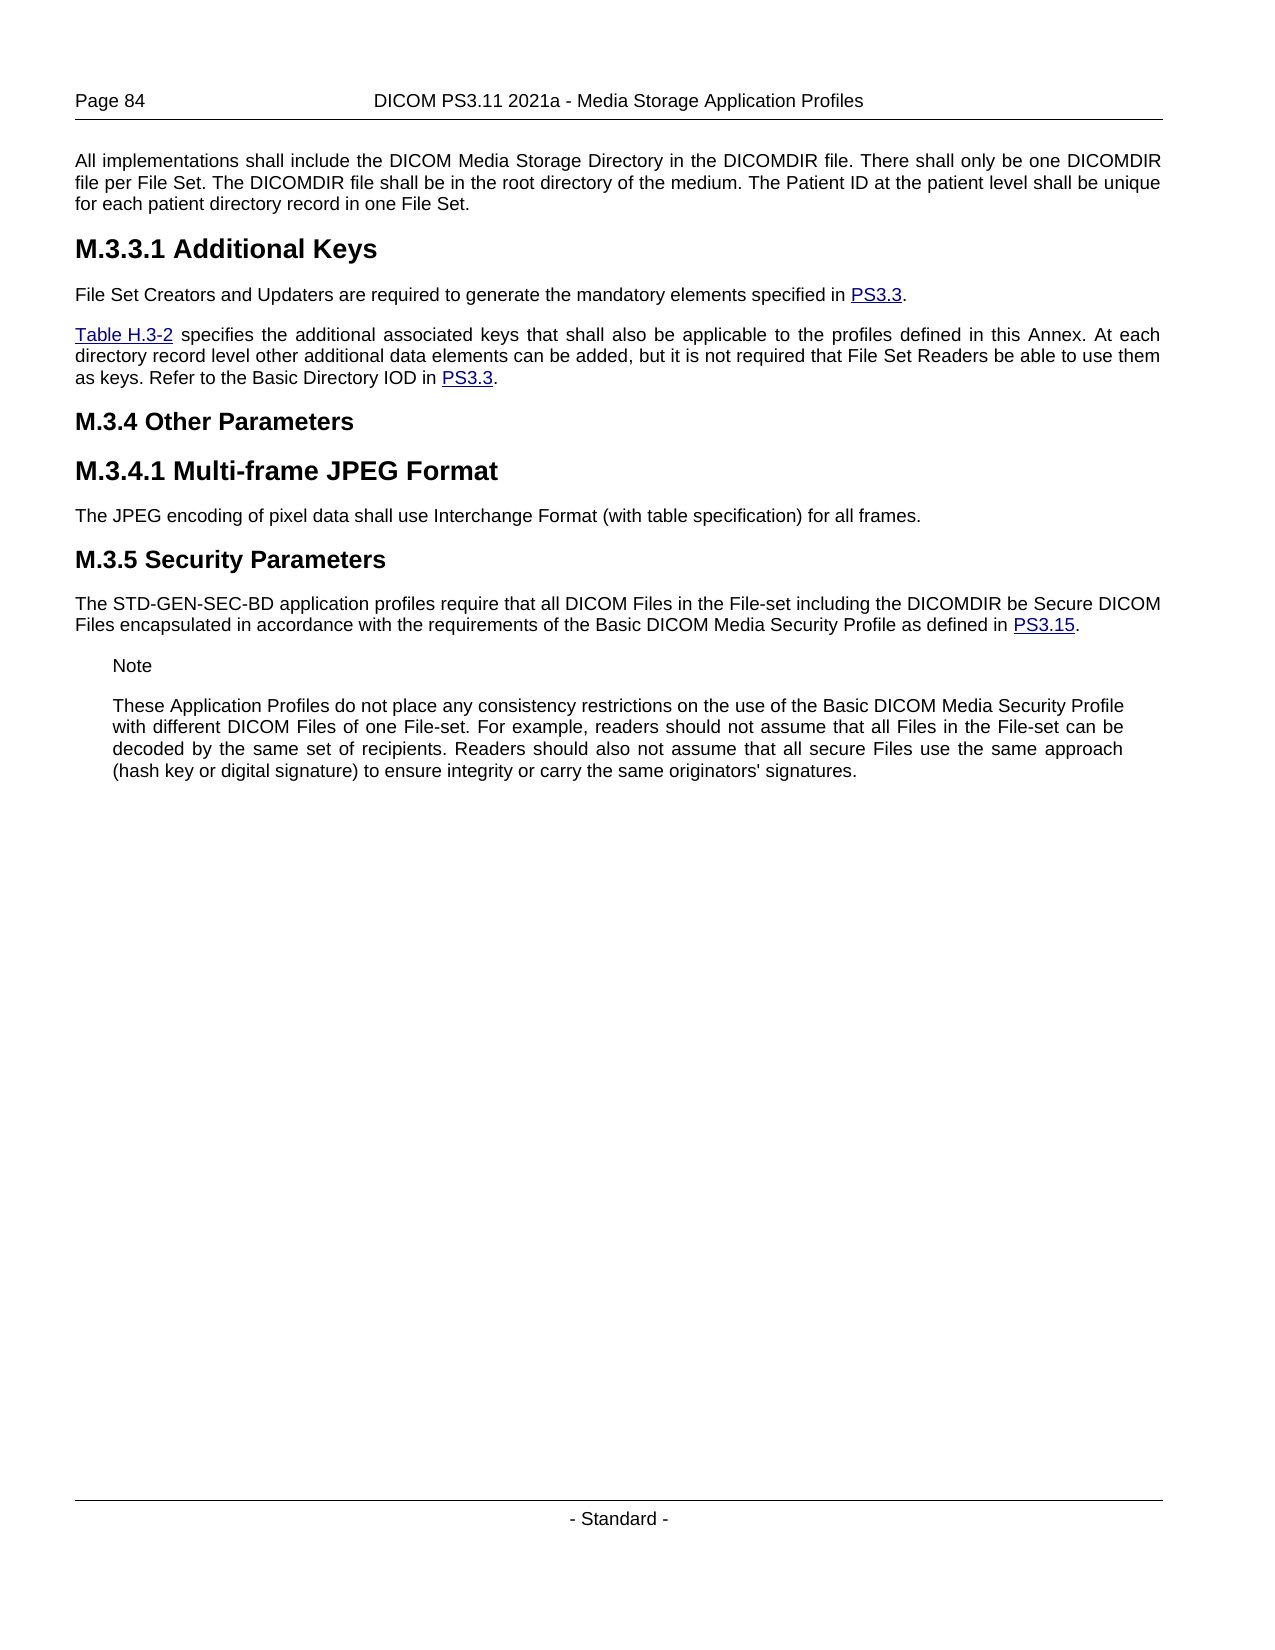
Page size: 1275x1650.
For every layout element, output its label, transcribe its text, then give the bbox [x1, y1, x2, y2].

text Note [112, 654, 1125, 676]
text These Application Profiles do not place any consistency restrictions on the use of the Basic DICOM Media Security Profile with different DICOM Files of one File-set. For example, readers should not assume that all Files in the File-set can be decoded by the same set of recipients. Readers should also not assume that all secure Files use the same approach (hash key or digital signature) to ensure integrity or carry the same originators' signatures. [112, 695, 1125, 781]
text All implementations shall include the DICOM Media Storage Directory in the DICOMDIR file. There shall only be one DICOMDIR file per File Set. The DICOMDIR file shall be in the root directory of the medium. The Patient ID at the patient level shall be unique for each patient directory record in one File Set. [75, 150, 1162, 215]
text File Set Creators and Updaters are required to generate the mandatory elements specified in PS3.3. [75, 283, 1162, 305]
text M.3.5 Security Parameters [75, 545, 1162, 574]
text M.3.3.1 Additional Keys [75, 233, 1162, 265]
text M.3.4 Other Parameters [75, 407, 1162, 436]
text The STD-GEN-SEC-BD application profiles require that all DICOM Files in the File-set including the DICOMDIR be Secure DICOM Files encapsulated in accordance with the requirements of the Basic DICOM Media Security Profile as defined in PS3.15. [75, 592, 1162, 636]
text The JPEG encoding of pixel data shall use Interchange Format (with table specification) for all frames. [75, 505, 1162, 526]
text M.3.4.1 Multi-frame JPEG Format [75, 455, 1162, 486]
text Table H.3-2 specifies the additional associated keys that shall also be applicable to the profiles defined in this Annex. At each directory record level other additional data elements can be added, but it is not required that File Set Readers be able to use them as keys. Refer to the Basic Directory IOD in PS3.3. [75, 324, 1162, 388]
